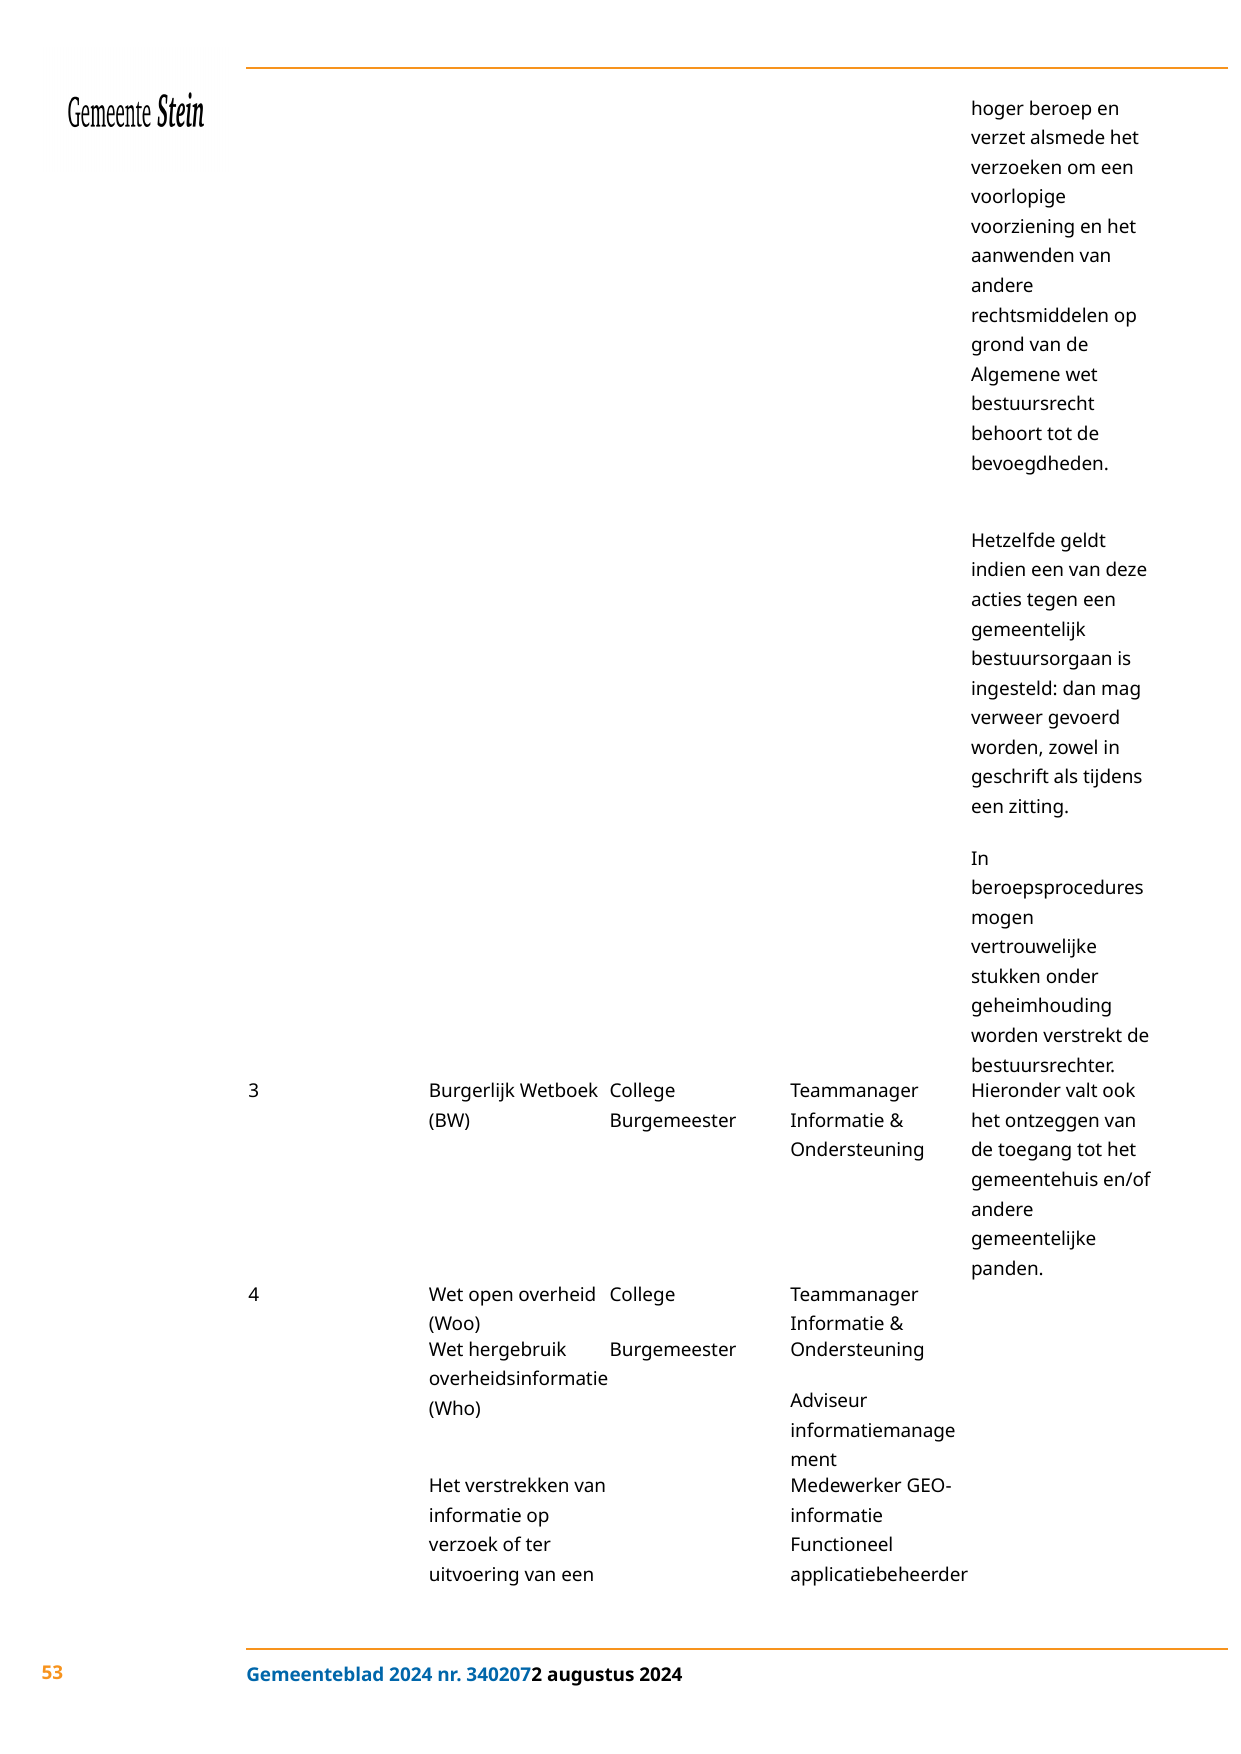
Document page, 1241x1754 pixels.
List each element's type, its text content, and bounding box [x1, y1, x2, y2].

table_cell 3 [248, 1078, 429, 1281]
table_cell [609, 476, 790, 501]
table_cell Hetzelfde geldt indien een van deze acties tegen een gemeentelijk bestuursorgaan is ingesteld: dan mag verweer gevoerd worden, zowel in geschrift als tijdens een zitting. [971, 527, 1152, 819]
table_cell Wet hergebruik overheidsinformatie (Who) [429, 1336, 609, 1472]
table_cell [971, 819, 1152, 845]
table_cell [971, 1281, 1152, 1587]
table_cell Hieronder valt ook het ontzeggen van de toegang tot het gemeentehuis en/of andere gemeentelijke panden. [971, 1078, 1152, 1281]
table_cell [609, 1473, 790, 1587]
table_cell [790, 476, 971, 501]
table_cell Het verstrekken van informatie op verzoek of ter uitvoering van een [429, 1473, 609, 1587]
table_cell 4 [248, 1281, 429, 1336]
table_cell [429, 476, 609, 501]
picture [41, 47, 231, 172]
table_cell [971, 501, 1152, 527]
table_cell Burgemeester [609, 1336, 790, 1472]
table_cell College Burgemeester [609, 1078, 790, 1281]
table_cell Ondersteuning [790, 1336, 971, 1362]
table_cell [248, 1473, 429, 1587]
table_cell Wet open overheid (Woo) [429, 1281, 609, 1336]
table_cell [790, 95, 971, 476]
table_cell [971, 476, 1152, 501]
table_cell Medewerker GEO-informatie Functioneel applicatiebeheerder [790, 1473, 971, 1587]
table_cell [429, 527, 609, 1077]
table_cell [609, 95, 790, 476]
table_cell [790, 527, 971, 1077]
table_cell [609, 501, 790, 527]
table_cell [790, 1362, 971, 1387]
table_cell College [609, 1281, 790, 1336]
table_cell [248, 527, 429, 1077]
table_cell Burgerlijk Wetboek (BW) [429, 1078, 609, 1281]
table_cell [790, 501, 971, 527]
table_cell Adviseur informatiemanagement [790, 1388, 971, 1472]
table_cell [248, 95, 429, 476]
table_cell In beroepsprocedures mogen vertrouwelijke stukken onder geheimhouding worden verstrekt de bestuursrechter. [971, 845, 1152, 1077]
table_cell Teammanager Informatie & [790, 1281, 971, 1336]
table_cell [429, 95, 609, 476]
table_cell [248, 501, 429, 527]
table_cell [609, 527, 790, 1077]
table_cell [429, 501, 609, 527]
table_cell [248, 476, 429, 501]
table_cell hoger beroep en verzet alsmede het verzoeken om een voorlopige voorziening en het aanwenden van andere rechtsmiddelen op grond van de Algemene wet bestuursrecht behoort tot de bevoegdheden. [971, 95, 1152, 476]
table_cell [248, 1336, 429, 1472]
table_cell Teammanager Informatie & Ondersteuning [790, 1078, 971, 1281]
